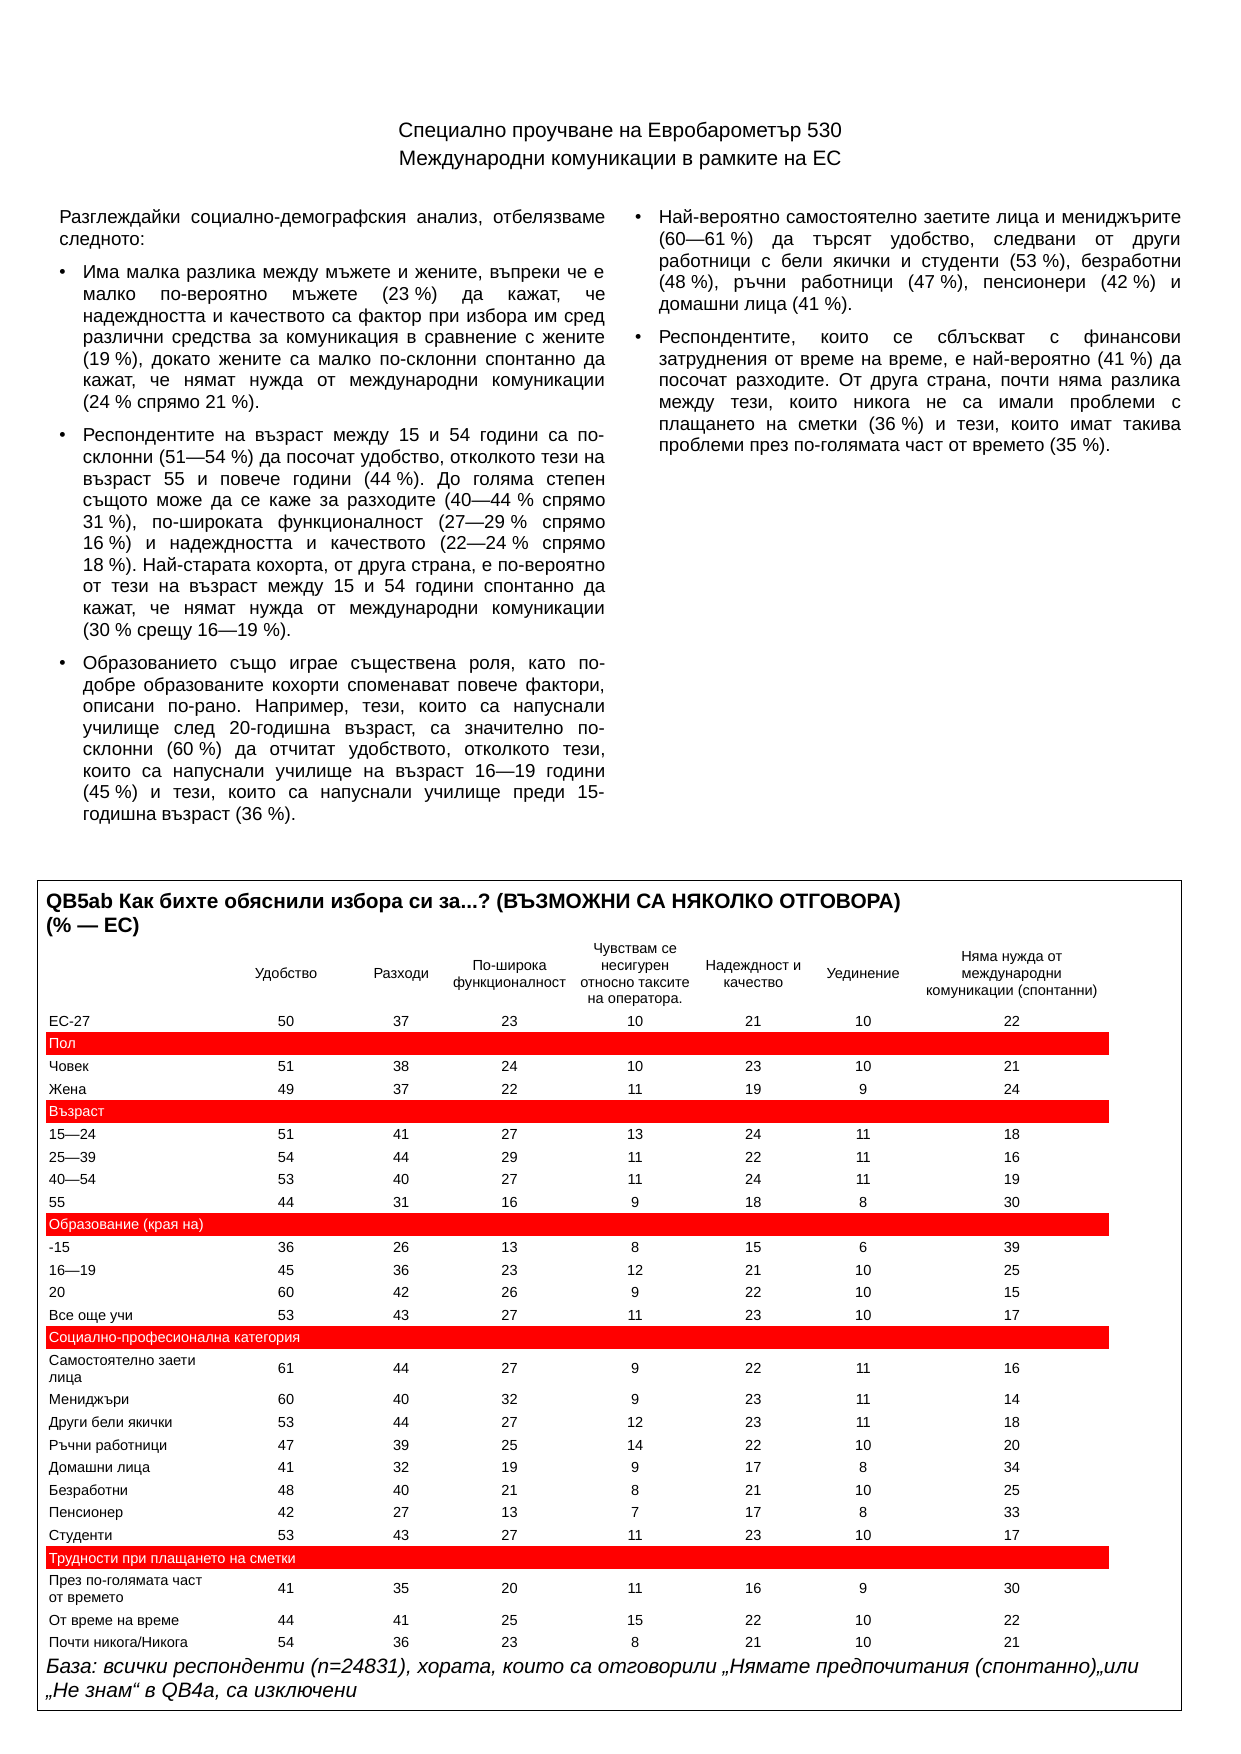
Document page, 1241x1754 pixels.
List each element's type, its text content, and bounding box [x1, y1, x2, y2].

table_cell 11 [812, 1123, 914, 1145]
table_cell 11 [812, 1388, 914, 1411]
table_cell 10 [812, 1304, 914, 1326]
table_cell 9 [575, 1349, 694, 1388]
table_cell 44 [213, 1608, 358, 1631]
table_cell 18 [695, 1191, 812, 1213]
table_cell 16 [914, 1349, 1109, 1388]
table_cell 10 [812, 1479, 914, 1501]
table_cell 40—54 [46, 1168, 213, 1191]
table_cell 8 [812, 1456, 914, 1478]
table_cell 24 [695, 1168, 812, 1191]
table_cell [914, 1326, 1109, 1349]
list База: всички респонденти (n=24831), хората, които са отговорили „Нямате предпочитания (спонтанно)„или „Не знам“ в QB4a, са изключени [46, 1653, 1173, 1701]
table_cell 32 [443, 1388, 575, 1411]
table_cell 15 [575, 1608, 694, 1631]
table_cell 21 [443, 1479, 575, 1501]
table_cell 38 [359, 1055, 443, 1077]
table_cell 13 [443, 1236, 575, 1258]
table_cell 8 [575, 1631, 694, 1653]
table_cell 24 [443, 1055, 575, 1077]
table_cell 22 [914, 1010, 1109, 1032]
table_cell 8 [812, 1501, 914, 1524]
table_cell Други бели якички [46, 1411, 213, 1433]
table_cell 10 [812, 1433, 914, 1456]
table_cell 36 [213, 1236, 358, 1258]
table_cell 41 [359, 1608, 443, 1631]
table_cell 15 [695, 1236, 812, 1258]
table_cell 20 [443, 1569, 575, 1608]
table_cell 30 [914, 1569, 1109, 1608]
table_cell Все още учи [46, 1304, 213, 1326]
table_cell 22 [914, 1608, 1109, 1631]
table_cell 45 [213, 1258, 358, 1281]
table_cell Социално-професионална категория [46, 1326, 812, 1349]
table_cell 9 [575, 1191, 694, 1213]
table_cell 27 [443, 1349, 575, 1388]
table_cell 25 [443, 1608, 575, 1631]
table_cell 25—39 [46, 1145, 213, 1168]
table_cell 16 [695, 1569, 812, 1608]
table_cell От време на време [46, 1608, 213, 1631]
table_cell 53 [213, 1168, 358, 1191]
table_cell 43 [359, 1304, 443, 1326]
table_cell 22 [695, 1281, 812, 1303]
table_cell Почти никога/Никога [46, 1631, 213, 1653]
table_cell 24 [914, 1078, 1109, 1100]
table_cell 39 [914, 1236, 1109, 1258]
table_cell 25 [914, 1258, 1109, 1281]
table_cell 54 [213, 1145, 358, 1168]
table_cell 24 [695, 1123, 812, 1145]
table_cell 23 [443, 1010, 575, 1032]
table_cell 27 [443, 1123, 575, 1145]
table_cell [812, 1100, 914, 1123]
table_cell 37 [359, 1078, 443, 1100]
table_cell [812, 1546, 914, 1569]
table_cell Пол [46, 1032, 812, 1055]
table_cell 53 [213, 1304, 358, 1326]
table_cell 21 [695, 1631, 812, 1653]
table_cell 40 [359, 1388, 443, 1411]
table_cell 27 [443, 1411, 575, 1433]
table_cell 10 [812, 1258, 914, 1281]
table_cell 40 [359, 1168, 443, 1191]
table_cell 17 [914, 1524, 1109, 1546]
table_cell 17 [695, 1501, 812, 1524]
table_cell 39 [359, 1433, 443, 1456]
table_cell 9 [575, 1388, 694, 1411]
table_cell 12 [575, 1411, 694, 1433]
table_cell 23 [695, 1388, 812, 1411]
table_cell 42 [359, 1281, 443, 1303]
table_header Удобство [213, 937, 358, 1010]
table_cell 32 [359, 1456, 443, 1478]
table_cell 53 [213, 1411, 358, 1433]
table_cell Образование (края на) [46, 1213, 812, 1236]
table_cell 6 [812, 1236, 914, 1258]
table_cell 29 [443, 1145, 575, 1168]
table_cell 27 [443, 1168, 575, 1191]
table_cell 44 [359, 1349, 443, 1388]
table_cell 53 [213, 1524, 358, 1546]
list QB5ab Как бихте обяснили избора си за...? (ВЪЗМОЖНИ СА НЯКОЛКО ОТГОВОРА) [46, 889, 1173, 913]
table_cell 11 [812, 1145, 914, 1168]
table_cell 60 [213, 1388, 358, 1411]
table_cell [914, 1213, 1109, 1236]
table_cell 26 [359, 1236, 443, 1258]
table_cell Жена [46, 1078, 213, 1100]
table_cell Домашни лица [46, 1456, 213, 1478]
table_cell ЕС-27 [46, 1010, 213, 1032]
table_cell 10 [812, 1055, 914, 1077]
table_cell 47 [213, 1433, 358, 1456]
table_cell 27 [443, 1304, 575, 1326]
table_cell 21 [695, 1258, 812, 1281]
table_cell 10 [575, 1055, 694, 1077]
table_cell 22 [443, 1078, 575, 1100]
table_cell 10 [812, 1608, 914, 1631]
table_cell 23 [695, 1524, 812, 1546]
table_cell Ръчни работници [46, 1433, 213, 1456]
table_cell 36 [359, 1631, 443, 1653]
table_header [46, 937, 213, 1010]
table_cell 27 [443, 1524, 575, 1546]
table_cell 35 [359, 1569, 443, 1608]
table_cell 23 [443, 1258, 575, 1281]
text Разглеждайки социално-демографския анализ, отбелязваме следното: [59, 206, 605, 249]
table_cell 8 [812, 1191, 914, 1213]
table_cell 22 [695, 1608, 812, 1631]
table_cell 55 [46, 1191, 213, 1213]
table_cell 22 [695, 1433, 812, 1456]
table_cell 26 [443, 1281, 575, 1303]
list Най-вероятно самостоятелно заетите лица и мениджърите (60—61 %) да търсят удобство, следвани от други работници с бели якички и студенти (53 %), безработни (48 %), ръчни работници (47 %), пенсионери (42 %) и домашни лица (41 %). [635, 206, 1181, 314]
table_cell Студенти [46, 1524, 213, 1546]
table_cell 10 [812, 1010, 914, 1032]
table_cell 15—24 [46, 1123, 213, 1145]
table_cell 19 [914, 1168, 1109, 1191]
table_cell 21 [914, 1055, 1109, 1077]
table_header По-широка функционалност [443, 937, 575, 1010]
table_cell 21 [914, 1631, 1109, 1653]
table_cell 61 [213, 1349, 358, 1388]
table_cell 44 [359, 1411, 443, 1433]
table_cell 8 [575, 1479, 694, 1501]
table_cell 11 [575, 1078, 694, 1100]
table_header Уединение [812, 937, 914, 1010]
table_cell Човек [46, 1055, 213, 1077]
table_cell 23 [443, 1631, 575, 1653]
table_cell 11 [575, 1168, 694, 1191]
table_cell 49 [213, 1078, 358, 1100]
table_cell 9 [812, 1569, 914, 1608]
table_header Чувствам се несигурен относно таксите на оператора. [575, 937, 694, 1010]
table_cell 14 [575, 1433, 694, 1456]
list Има малка разлика между мъжете и жените, въпреки че е малко по-вероятно мъжете (23 %) да кажат, че надеждността и качеството са фактор при избора им сред различни средства за комуникация в сравнение с жените (19 %), докато жените са малко по-склонни спонтанно да кажат, че нямат нужда от международни комуникации (24 % спрямо 21 %). [59, 261, 605, 412]
table_cell 20 [46, 1281, 213, 1303]
table_cell 48 [213, 1479, 358, 1501]
table_cell 11 [812, 1411, 914, 1433]
table_cell Пенсионер [46, 1501, 213, 1524]
list Образованието също играе съществена роля, като по-добре образованите кохорти споменават повече фактори, описани по-рано. Например, тези, които са напуснали училище след 20-годишна възраст, са значително по-склонни (60 %) да отчитат удобството, отколкото тези, които са напуснали училище на възраст 16—19 години (45 %) и тези, които са напуснали училище преди 15-годишна възраст (36 %). [59, 652, 605, 824]
table_cell 7 [575, 1501, 694, 1524]
table_cell 19 [443, 1456, 575, 1478]
table_cell 44 [213, 1191, 358, 1213]
table_cell -15 [46, 1236, 213, 1258]
table_cell 40 [359, 1479, 443, 1501]
table_cell 14 [914, 1388, 1109, 1411]
table_cell 27 [359, 1501, 443, 1524]
table_cell 25 [914, 1479, 1109, 1501]
table_header Няма нужда от международни комуникации (спонтанни) [914, 937, 1109, 1010]
list (% — ЕС) [46, 913, 1173, 937]
table_cell Мениджъри [46, 1388, 213, 1411]
table_cell [914, 1100, 1109, 1123]
table_cell 8 [575, 1236, 694, 1258]
table_cell 16 [443, 1191, 575, 1213]
table_cell Трудности при плащането на сметки [46, 1546, 812, 1569]
table_cell 9 [575, 1281, 694, 1303]
table_cell 25 [443, 1433, 575, 1456]
table_cell 11 [812, 1168, 914, 1191]
table_cell 9 [812, 1078, 914, 1100]
table_cell 19 [695, 1078, 812, 1100]
table_cell 36 [359, 1258, 443, 1281]
table_cell [812, 1213, 914, 1236]
table_cell 20 [914, 1433, 1109, 1456]
table_cell [812, 1326, 914, 1349]
table_cell 10 [812, 1524, 914, 1546]
table_cell 13 [443, 1501, 575, 1524]
table_cell 41 [213, 1456, 358, 1478]
table_cell 22 [695, 1145, 812, 1168]
table_cell 17 [695, 1456, 812, 1478]
table_cell 41 [359, 1123, 443, 1145]
table_cell 54 [213, 1631, 358, 1653]
table_cell 17 [914, 1304, 1109, 1326]
table_cell Възраст [46, 1100, 812, 1123]
table_cell През по-голямата част от времето [46, 1569, 213, 1608]
table_cell 15 [914, 1281, 1109, 1303]
table_cell [914, 1032, 1109, 1055]
table_cell 18 [914, 1411, 1109, 1433]
table_cell 16 [914, 1145, 1109, 1168]
table_cell 23 [695, 1304, 812, 1326]
table_cell 33 [914, 1501, 1109, 1524]
list Респондентите на възраст между 15 и 54 години са по-склонни (51—54 %) да посочат удобство, отколкото тези на възраст 55 и повече години (44 %). До голяма степен същото може да се каже за разходите (40—44 % спрямо 31 %), по-широката функционалност (27—29 % спрямо 16 %) и надеждността и качеството (22—24 % спрямо 18 %). Най-старата кохорта, от друга страна, е по-вероятно от тези на възраст между 15 и 54 години спонтанно да кажат, че нямат нужда от международни комуникации (30 % срещу 16—19 %). [59, 424, 605, 640]
table_header Надеждност и качество [695, 937, 812, 1010]
table_cell 23 [695, 1055, 812, 1077]
table_cell 11 [575, 1569, 694, 1608]
table_cell 34 [914, 1456, 1109, 1478]
table_cell 31 [359, 1191, 443, 1213]
table_cell Безработни [46, 1479, 213, 1501]
table_cell 51 [213, 1055, 358, 1077]
table_cell 42 [213, 1501, 358, 1524]
table_cell 22 [695, 1349, 812, 1388]
table_cell 37 [359, 1010, 443, 1032]
table_cell 11 [575, 1145, 694, 1168]
table_cell 18 [914, 1123, 1109, 1145]
table_cell 50 [213, 1010, 358, 1032]
table_cell 23 [695, 1411, 812, 1433]
table_cell 43 [359, 1524, 443, 1546]
table_cell 30 [914, 1191, 1109, 1213]
table_cell 16—19 [46, 1258, 213, 1281]
table_cell 51 [213, 1123, 358, 1145]
table_cell 11 [812, 1349, 914, 1388]
table_cell [812, 1032, 914, 1055]
table_cell 10 [812, 1281, 914, 1303]
table_cell 21 [695, 1010, 812, 1032]
list Респондентите, които се сблъскват с финансови затруднения от време на време, е най-вероятно (41 %) да посочат разходите. От друга страна, почти няма разлика между тези, които никога не са имали проблеми с плащането на сметки (36 %) и тези, които имат такива проблеми през по-голямата част от времето (35 %). [635, 326, 1181, 456]
table_cell 44 [359, 1145, 443, 1168]
table_cell 60 [213, 1281, 358, 1303]
table_cell 11 [575, 1524, 694, 1546]
table_header Разходи [359, 937, 443, 1010]
table_cell 9 [575, 1456, 694, 1478]
table_cell 21 [695, 1479, 812, 1501]
table_cell 10 [812, 1631, 914, 1653]
table_cell [914, 1546, 1109, 1569]
table_cell 12 [575, 1258, 694, 1281]
table_cell 41 [213, 1569, 358, 1608]
table_cell 11 [575, 1304, 694, 1326]
table_cell 13 [575, 1123, 694, 1145]
table_cell 10 [575, 1010, 694, 1032]
table_cell Самостоятелно заети лица [46, 1349, 213, 1388]
